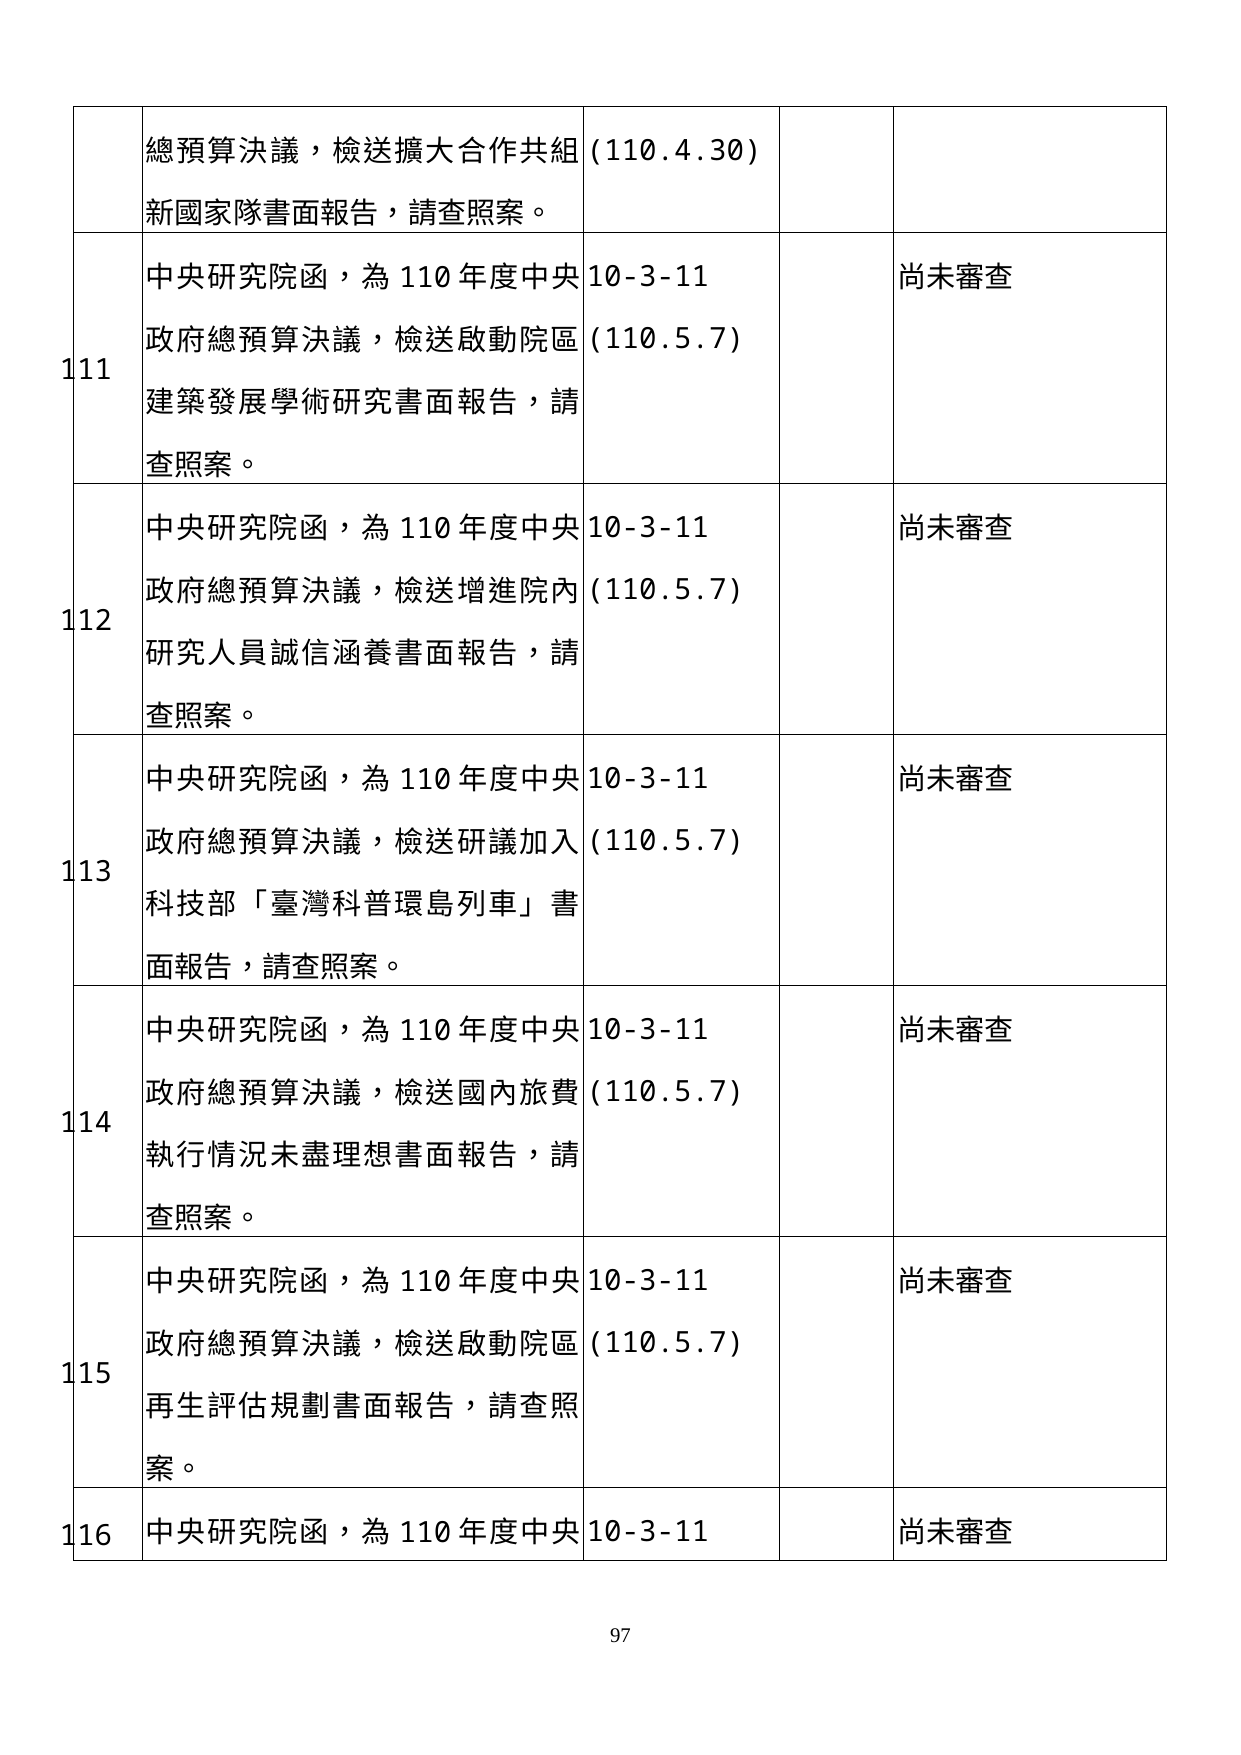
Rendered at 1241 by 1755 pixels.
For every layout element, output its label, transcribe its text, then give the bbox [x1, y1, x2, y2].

table_cell [74, 1237, 142, 1487]
table_cell 中央研究院函，為110年度中央 [143, 1488, 583, 1560]
table_cell 10-3-11 (110.5.7) [584, 484, 779, 734]
table_cell [780, 233, 893, 483]
table_cell 中央研究院函，為110年度中央政府總預算決議，檢送啟動院區建築發展學術研究書面報告，請查照案。 [143, 233, 583, 483]
table_cell 10-3-11 [584, 1488, 779, 1560]
table_cell 總預算決議，檢送擴大合作共組新國家隊書面報告，請查照案。 [143, 107, 583, 232]
table_cell [74, 107, 142, 232]
table_cell 10-3-11 (110.5.7) [584, 233, 779, 483]
table_cell [780, 986, 893, 1236]
table_cell 尚未審查 [894, 233, 1166, 483]
table_cell 中央研究院函，為110年度中央政府總預算決議，檢送研議加入科技部「臺灣科普環島列車」書面報告，請查照案。 [143, 735, 583, 985]
table_cell 尚未審查 [894, 735, 1166, 985]
table_cell [74, 986, 142, 1236]
table_cell [74, 233, 142, 483]
table_cell 尚未審查 [894, 484, 1166, 734]
table_cell [780, 107, 893, 232]
table_cell 中央研究院函，為110年度中央政府總預算決議，檢送國內旅費執行情況未盡理想書面報告，請查照案。 [143, 986, 583, 1236]
table_cell [74, 1488, 142, 1560]
table_cell [780, 1237, 893, 1487]
table_cell [780, 484, 893, 734]
table_cell 尚未審查 [894, 1488, 1166, 1560]
table_cell (110.4.30) [584, 107, 779, 232]
table_cell [894, 107, 1166, 232]
table_cell 尚未審查 [894, 986, 1166, 1236]
table_cell 中央研究院函，為110年度中央政府總預算決議，檢送啟動院區再生評估規劃書面報告，請查照案。 [143, 1237, 583, 1487]
table_cell [74, 735, 142, 985]
table_cell 中央研究院函，為110年度中央政府總預算決議，檢送增進院內研究人員誠信涵養書面報告，請查照案。 [143, 484, 583, 734]
table_cell 10-3-11 (110.5.7) [584, 735, 779, 985]
table_cell [74, 484, 142, 734]
table_cell [780, 1488, 893, 1560]
table_cell 10-3-11 (110.5.7) [584, 1237, 779, 1487]
table_cell [780, 735, 893, 985]
table_cell 10-3-11 (110.5.7) [584, 986, 779, 1236]
table_cell 尚未審查 [894, 1237, 1166, 1487]
